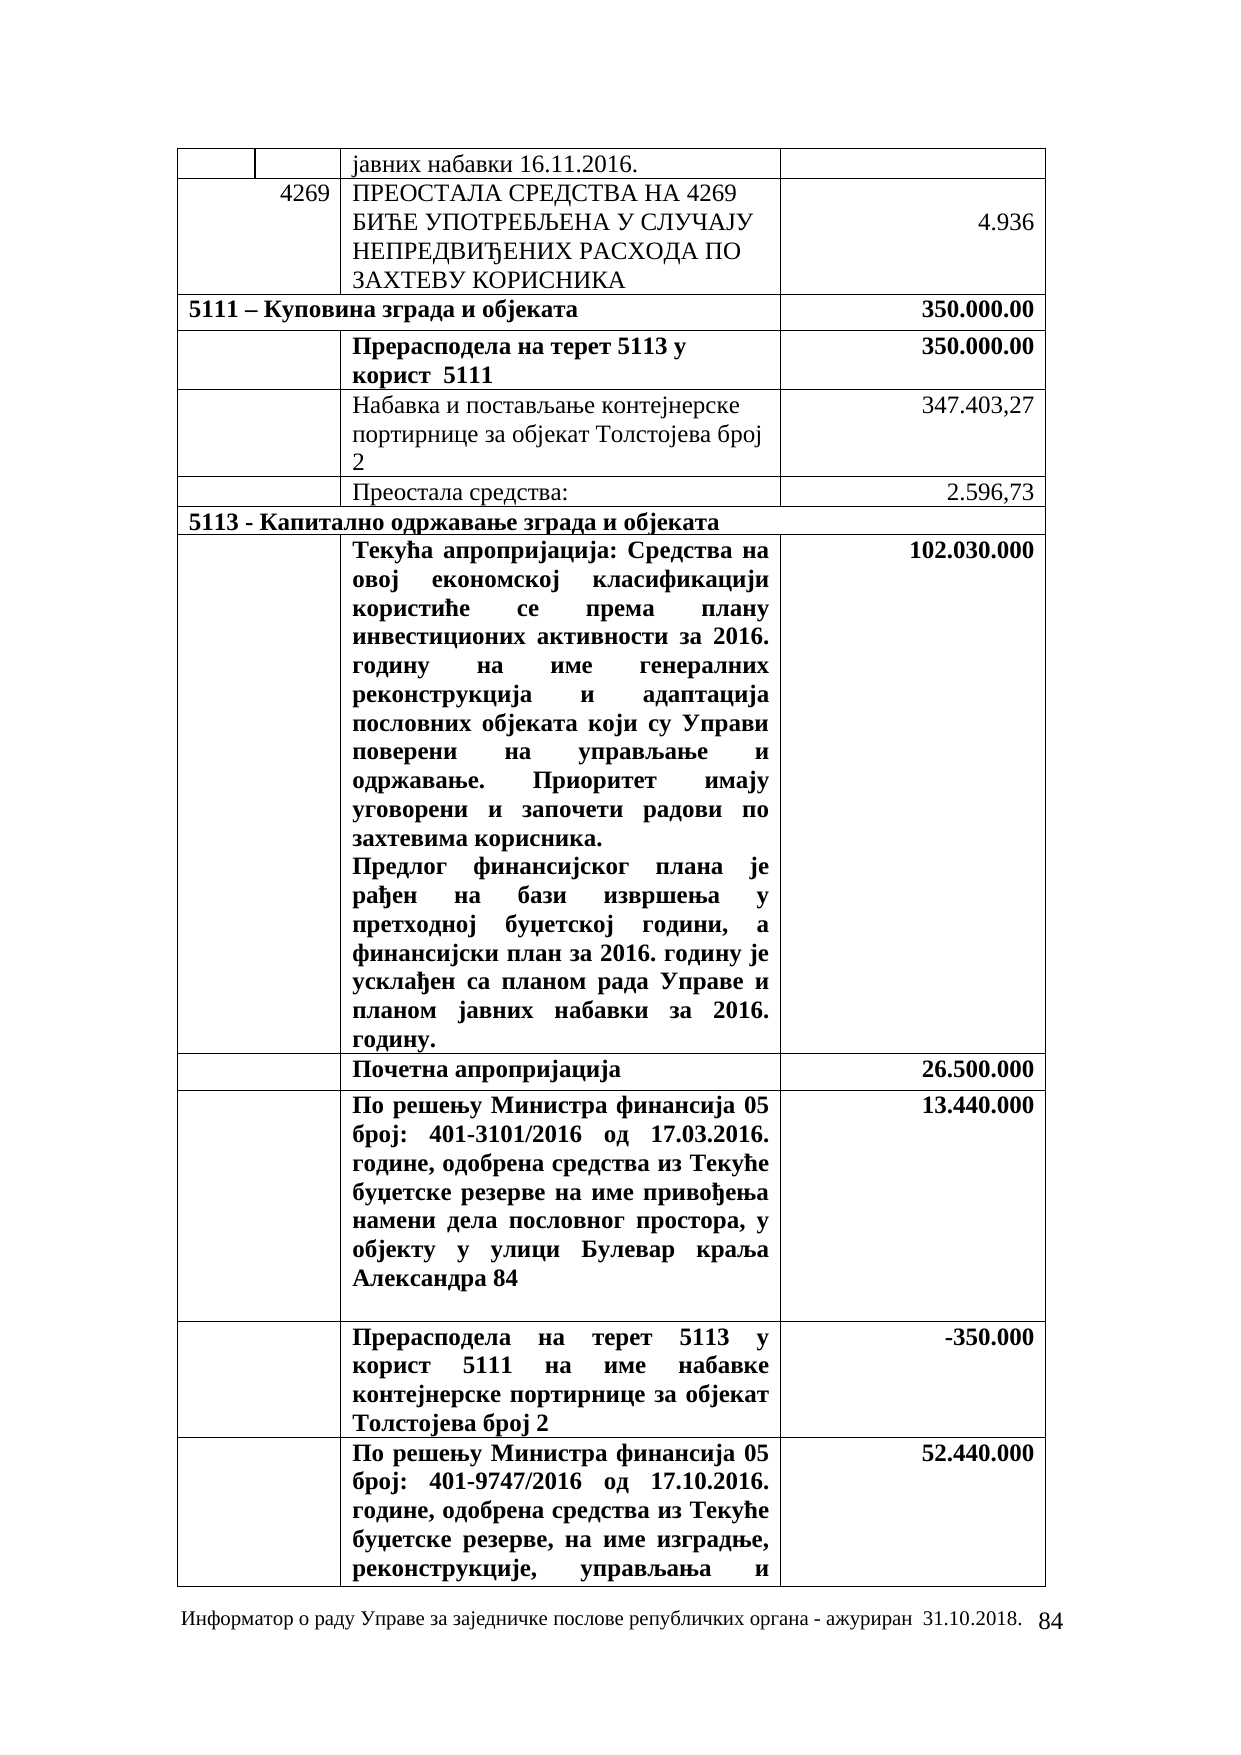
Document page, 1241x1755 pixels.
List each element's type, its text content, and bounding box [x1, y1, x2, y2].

table_cell По решењу Министра финансија 05 број: 401-3101/2016 од 17.03.2016. године, одобрена средства из Текуће буџетске резерве на име привођења намени дела пословног простора, у објекту у улици Булевар краља Александра 84 [341, 1091, 780, 1321]
table_cell [178, 149, 254, 177]
table_cell По решењу Министра финансија 05 број: 401-9747/2016 од 17.10.2016. године, одобрена средства из Текуће буџетске резерве, на име изградње, реконструкције, управљања и [341, 1438, 780, 1586]
table_cell 26.500.000 [781, 1054, 1045, 1089]
table_cell Прерасподела на терет 5113 у корист 5111 на име набавке контејнерске портирнице за објекат Толстојева број 2 [341, 1322, 780, 1437]
table_cell 52.440.000 [781, 1438, 1045, 1586]
table_cell Почетна апропријација [341, 1054, 780, 1089]
table_cell 4269 [178, 179, 340, 293]
table_cell Прерасподела на терет 5113 у корист 5111 [341, 331, 780, 389]
table_cell Набавка и постављање контејнерске портирнице за објекат Толстојева број 2 [341, 390, 780, 476]
table_cell Текућа апропријација: Средства на овој економској класификацији користиће се према плану инвестиционих активности за 2016. годину на име генералних реконструкција и адаптација пословних објеката који су Управи поверени на управљање и одржавање. Приоритет имају уговорени и започети радови по захтевима корисника. Предлог финансијског плана је рађен на бази извршења у претходној буџетској години, а финансијски план за 2016. годину је усклађен са планом рада Управе и планом јавних набавки за 2016. годину. [341, 535, 780, 1053]
table_cell [256, 149, 340, 177]
table_cell [178, 331, 340, 389]
table_cell 5113 - Капитално одржавање зграда и објеката [178, 507, 1045, 534]
table_cell 2.596,73 [781, 477, 1045, 506]
table_cell 102.030.000 [781, 535, 1045, 1053]
table_cell [178, 535, 340, 1053]
table_cell [178, 1091, 340, 1321]
table_cell -350.000 [781, 1322, 1045, 1437]
table_cell [178, 1322, 340, 1437]
table_cell [781, 149, 1045, 177]
table_cell Преостала средства: [341, 477, 780, 506]
table_cell 4.936 [781, 179, 1045, 293]
table_cell [178, 1054, 340, 1089]
table_cell 350.000.00 [781, 331, 1045, 389]
table_cell [178, 390, 340, 476]
table_cell 350.000.00 [781, 295, 1045, 330]
table_cell јавних набавки 16.11.2016. [341, 149, 780, 177]
table_cell 347.403,27 [781, 390, 1045, 476]
table_cell [178, 477, 340, 506]
table_cell 13.440.000 [781, 1091, 1045, 1321]
table_cell [178, 1438, 340, 1586]
table_cell ПРЕОСТАЛА СРЕДСТВА НА 4269 БИЋЕ УПОТРЕБЉЕНА У СЛУЧАЈУ НЕПРЕДВИЂЕНИХ РАСХОДА ПО ЗАХТЕВУ КОРИСНИКА [341, 179, 780, 293]
table_cell 5111 – Куповина зграда и објеката [178, 295, 780, 330]
